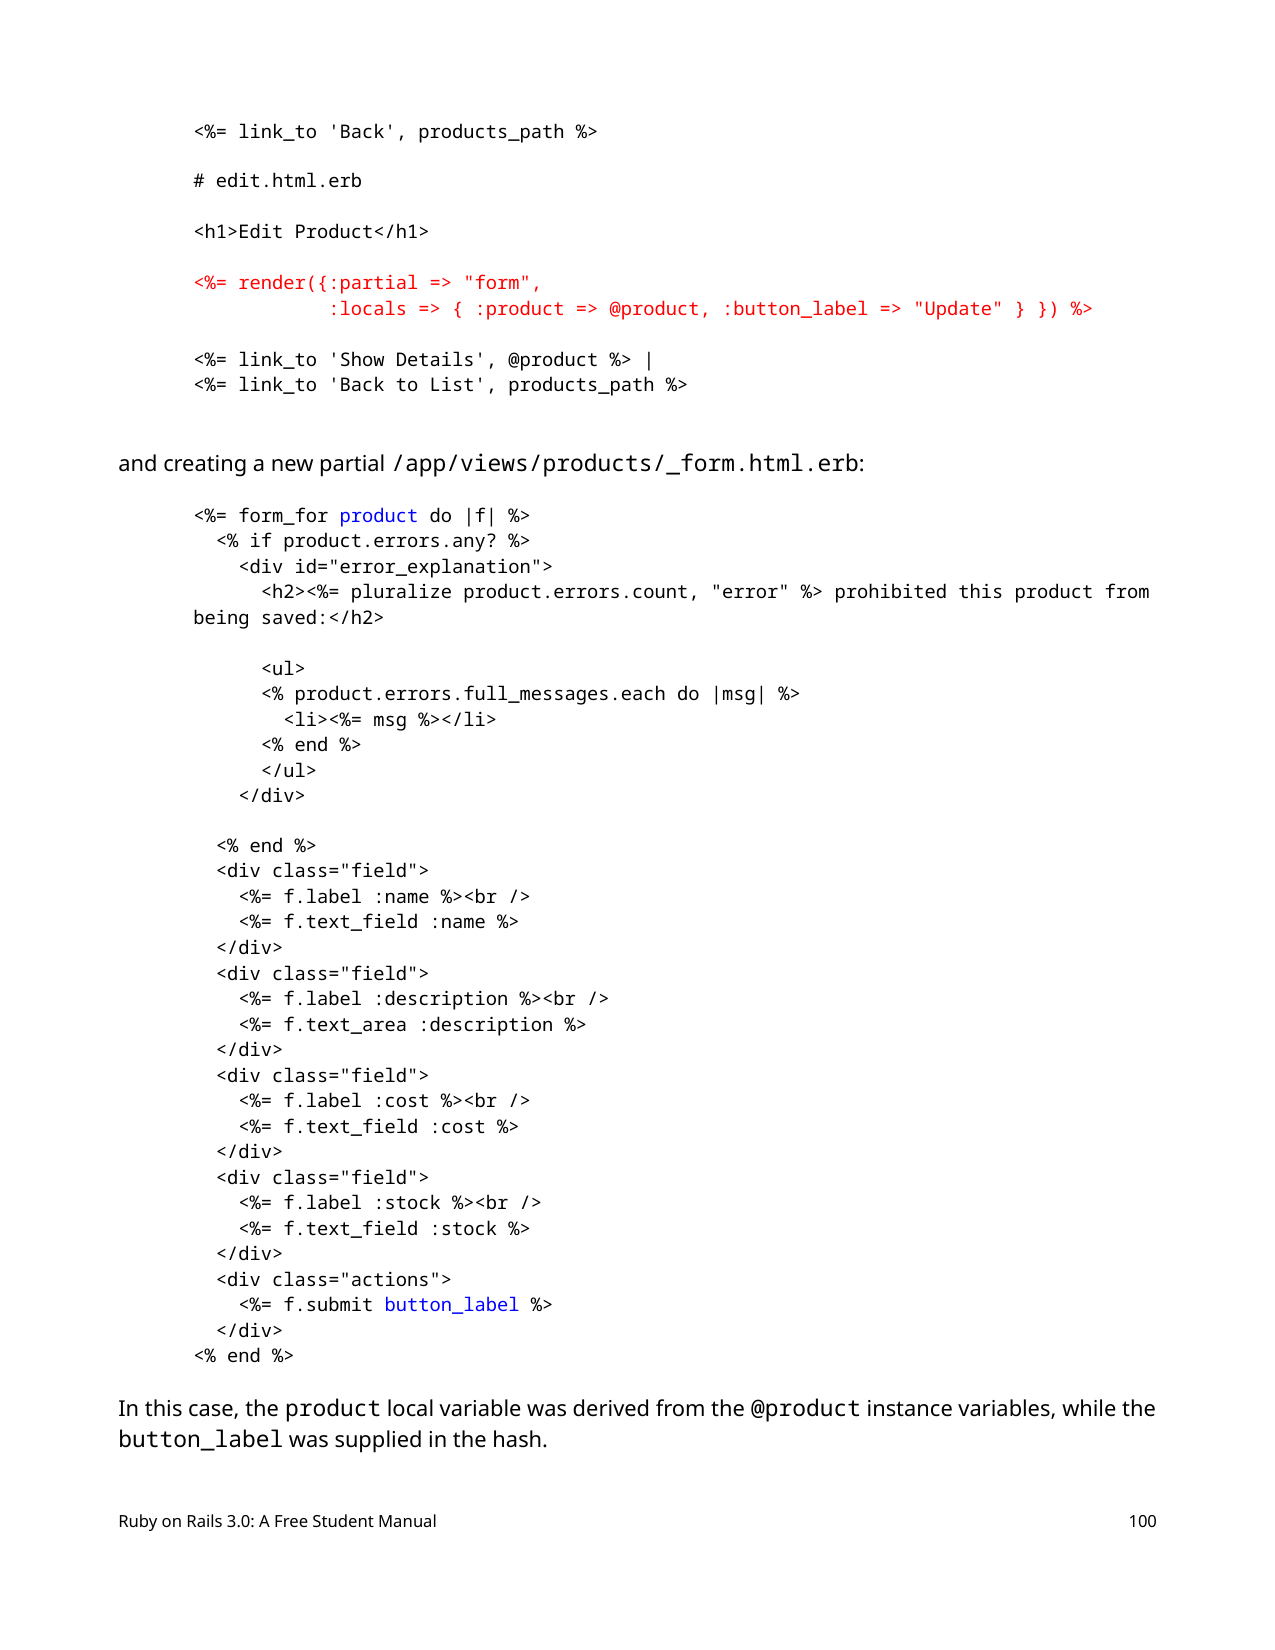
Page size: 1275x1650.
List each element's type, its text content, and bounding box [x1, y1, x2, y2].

text <% end %> <div class="field"> <%= f.label :name %><br /> <%= f.text_field :name %> </div> <div class="field"> <%= f.label :description %><br /> <%= f.text_area :description %> </div> <div class="field"> <%= f.label :cost %><br /> <%= f.text_field :cost %> </div> <div class="field"> <%= f.label :stock %><br /> <%= f.text_field :stock %> </div> <div class="actions"> <%= f.submit button_label %> </div> <% end %> [193, 832, 1157, 1368]
text <%= link_to 'Back', products_path %> [193, 118, 1157, 144]
text In this case, the product local variable was derived from the @product instance variables, while the button_label was supplied in the hash. [118, 1392, 1157, 1454]
text and creating a new partial /app/views/products/_form.html.erb: [118, 447, 1157, 478]
text <%= form_for product do |f| %> <% if product.errors.any? %> <div id="error_explanation"> <h2><%= pluralize product.errors.count, "error" %> prohibited this product from being saved:</h2> <ul> <% product.errors.full_messages.each do |msg| %> <li><%= msg %></li> <% end %> </ul> </div> [193, 502, 1157, 808]
text # edit.html.erb <h1>Edit Product</h1> <%= render({:partial => "form", :locals => { :product => @product, :button_label => "Update" } }) %> <%= link_to 'Show Details', @product %> | <%= link_to 'Back to List', products_path %> [193, 168, 1157, 423]
